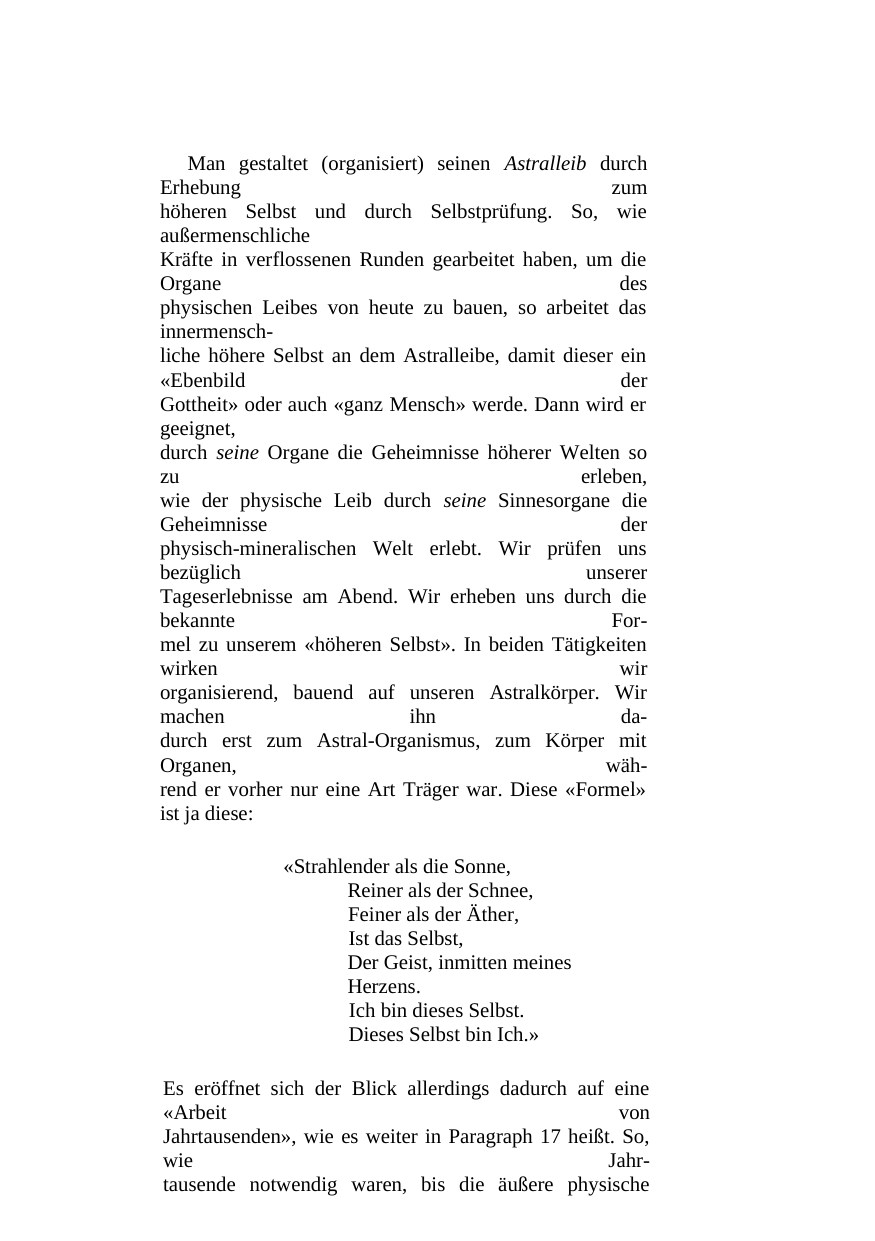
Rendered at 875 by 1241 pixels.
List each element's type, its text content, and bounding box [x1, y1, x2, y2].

text Der Geist, inmitten meines Herzens. [347, 950, 650, 998]
text Feiner als der Äther, [348, 902, 650, 926]
text Ich bin dieses Selbst. [349, 998, 650, 1022]
text Ist das Selbst, [348, 926, 650, 950]
text Reiner als der Schnee, [347, 878, 650, 902]
text Man gestaltet (organisiert) seinen Astralleib durch Erhebung zum höheren Selbst und durch Selbstprüfung. So, wie außermenschliche Kräfte in verflossenen Runden gearbeitet haben, um die Organe des physischen Leibes von heute zu bauen, so arbeitet das innermensch- liche höhere Selbst an dem Astralleibe, damit dieser ein «Ebenbild der Gottheit» oder auch «ganz Mensch» werde. Dann wird er geeignet, durch seine Organe die Geheimnisse höherer Welten so zu erleben, wie der physische Leib durch seine Sinnesorgane die Geheimnisse der physisch-mineralischen Welt erlebt. Wir prüfen uns bezüglich unserer Tageserlebnisse am Abend. Wir erheben uns durch die bekannte For- mel zu unserem «höheren Selbst». In beiden Tätigkeiten wirken wir organisierend, bauend auf unseren Astralkörper. Wir machen ihn da- durch erst zum Astral-Organismus, zum Körper mit Organen, wäh- rend er vorher nur eine Art Träger war. Diese «Formel» ist ja diese: [160, 151, 647, 825]
text Es eröffnet sich der Blick allerdings dadurch auf eine «Arbeit von Jahrtausenden», wie es weiter in Paragraph 17 heißt. So, wie Jahr- tausende notwendig waren, bis die äußere physische [163, 1076, 650, 1196]
text Dieses Selbst bin Ich.» [348, 1022, 650, 1046]
text «Strahlender als die Sonne, [160, 854, 634, 878]
